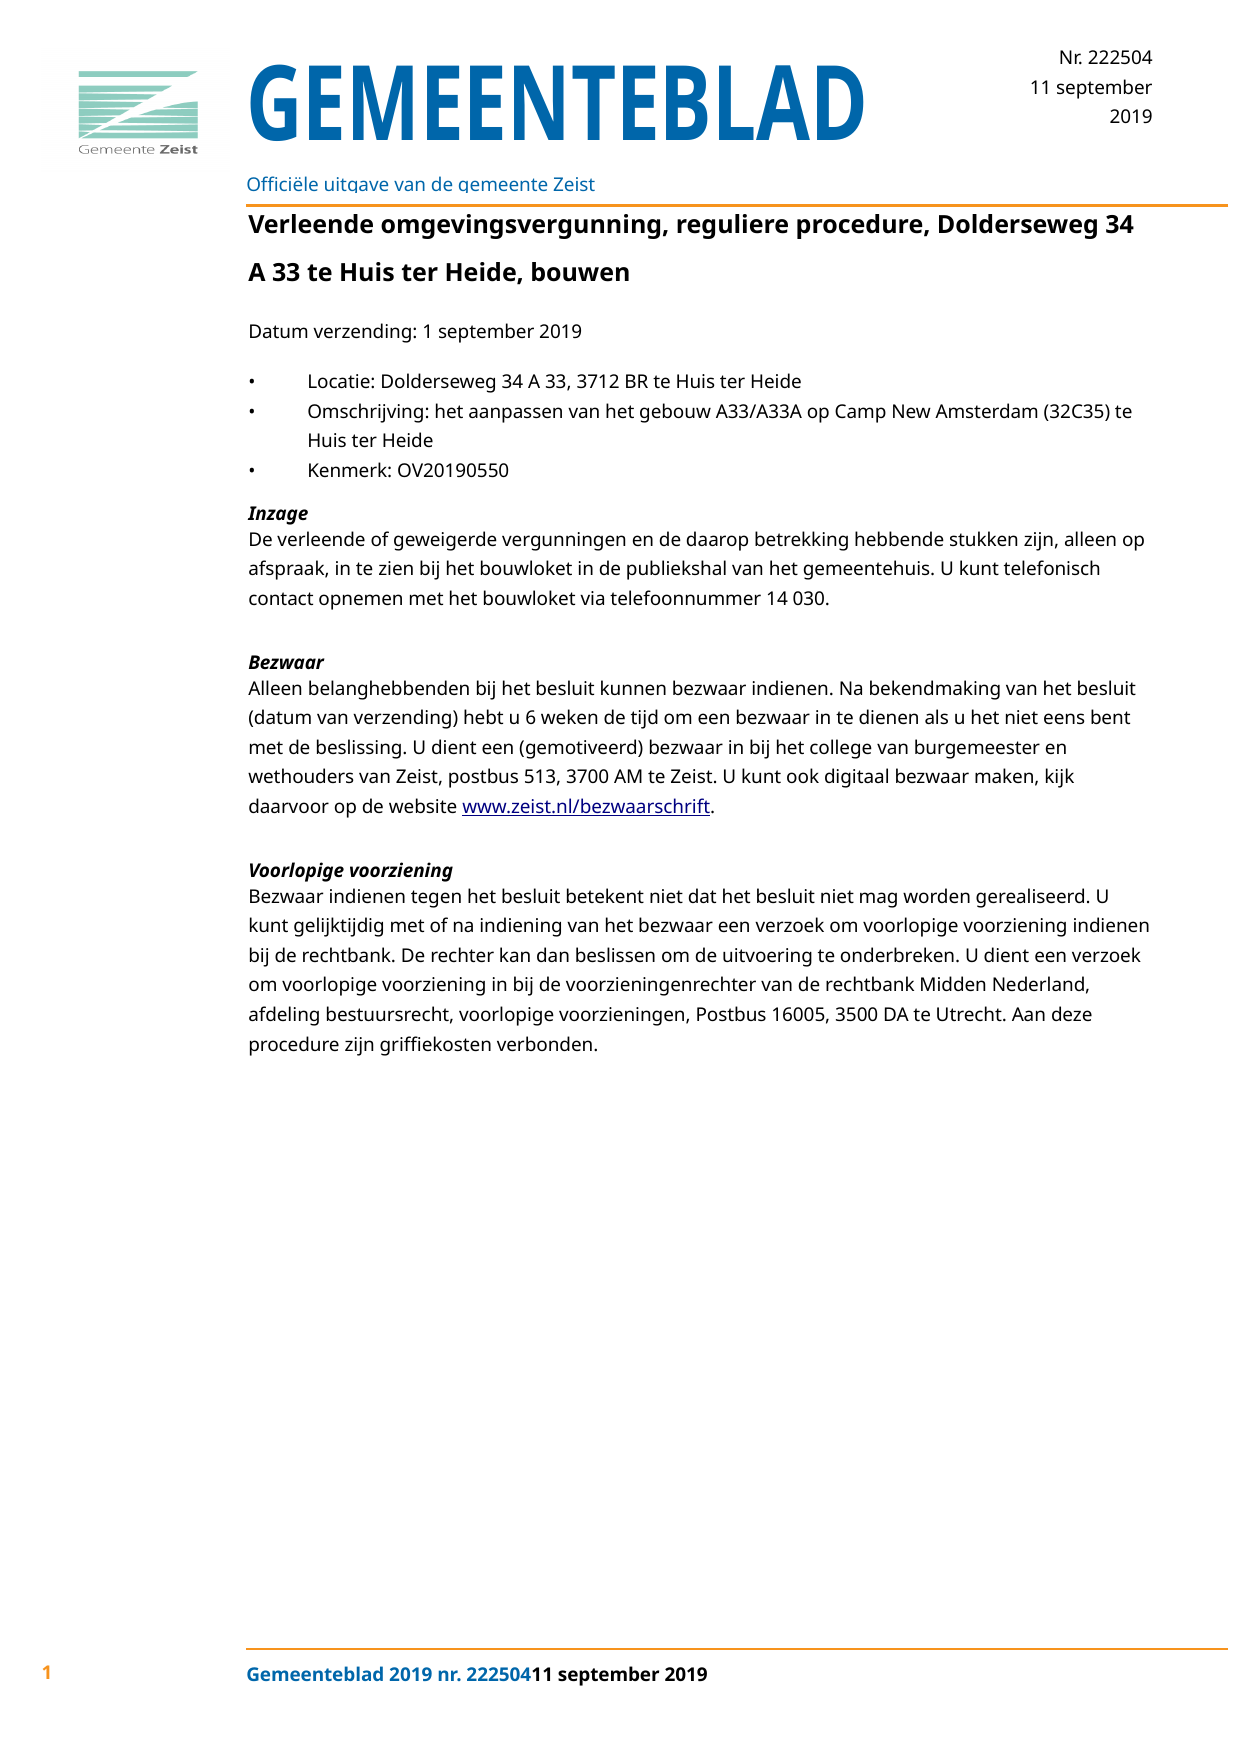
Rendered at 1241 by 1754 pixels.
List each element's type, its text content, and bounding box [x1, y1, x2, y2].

list Kenmerk: OV20190550 [248, 457, 1152, 483]
list Omschrijving: het aanpassen van het gebouw A33/A33A op Camp New Amsterdam (32C35) te Huis ter Heide [248, 398, 1152, 453]
text Datum verzending: 1 september 2019 [248, 318, 1152, 344]
text Verleende omgevingsvergunning, reguliere procedure, Dolderseweg 34 A 33 te Huis ter Heide, bouwen [248, 207, 1152, 288]
text Alleen belanghebbenden bij het besluit kunnen bezwaar indienen. Na bekendmaking van het besluit (datum van verzending) hebt u 6 weken de tijd om een bezwaar in te dienen als u het niet eens bent met de beslissing. U dient een (gemotiveerd) bezwaar in bij het college van burgemeester en wethouders van Zeist, postbus 513, 3700 AM te Zeist. U kunt ook digitaal bezwaar maken, kijk daarvoor op de website www.zeist.nl/bezwaarschrift. [248, 675, 1152, 819]
picture [41, 47, 231, 172]
text Bezwaar indienen tegen het besluit betekent niet dat het besluit niet mag worden gerealiseerd. U kunt gelijktijdig met of na indiening van het bezwaar een verzoek om voorlopige voorziening indienen bij de rechtbank. De rechter kan dan beslissen om de uitvoering te onderbreken. U dient een verzoek om voorlopige voorziening in bij de voorzieningenrechter van de rechtbank Midden Nederland, afdeling bestuursrecht, voorlopige voorzieningen, Postbus 16005, 3500 DA te Utrecht. Aan deze procedure zijn griffiekosten verbonden. [248, 883, 1152, 1056]
text Bezwaar [248, 649, 1152, 675]
text Inzage [248, 500, 1152, 526]
text De verleende of geweigerde vergunningen en de daarop betrekking hebbende stukken zijn, alleen op afspraak, in te zien bij het bouwloket in de publiekshal van het gemeentehuis. U kunt telefonisch contact opnemen met het bouwloket via telefoonnummer 14 030. [248, 526, 1152, 611]
list Locatie: Dolderseweg 34 A 33, 3712 BR te Huis ter Heide [248, 368, 1152, 394]
text Voorlopige voorziening [248, 857, 1152, 883]
